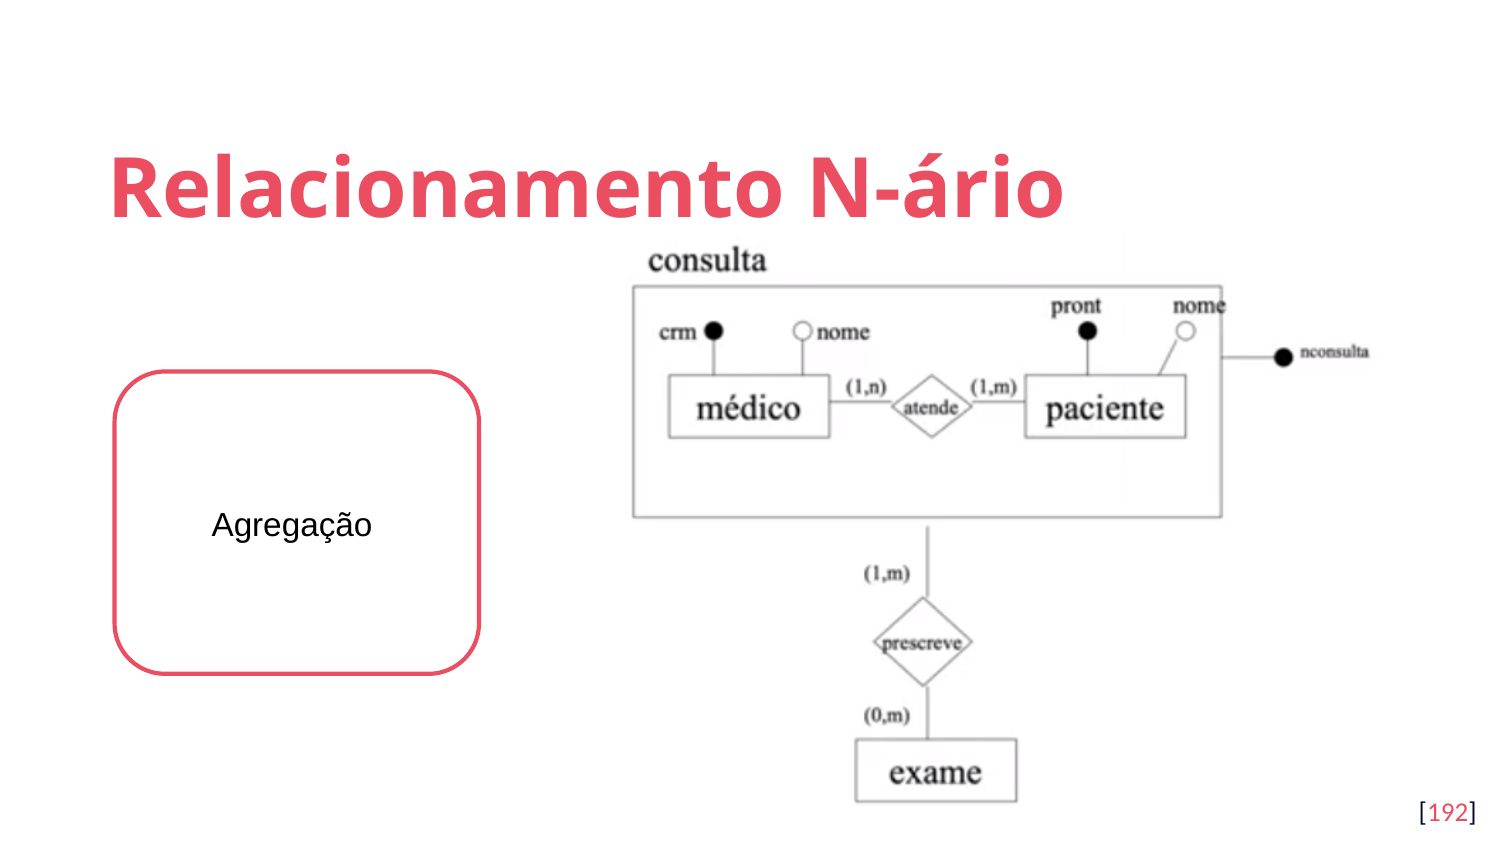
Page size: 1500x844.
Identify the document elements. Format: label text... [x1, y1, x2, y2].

slide_number [192] [1403, 779, 1494, 844]
text_box Relacionamento N-ário [92, 104, 1408, 243]
picture [588, 243, 1404, 812]
text_box Agregação [114, 371, 479, 674]
